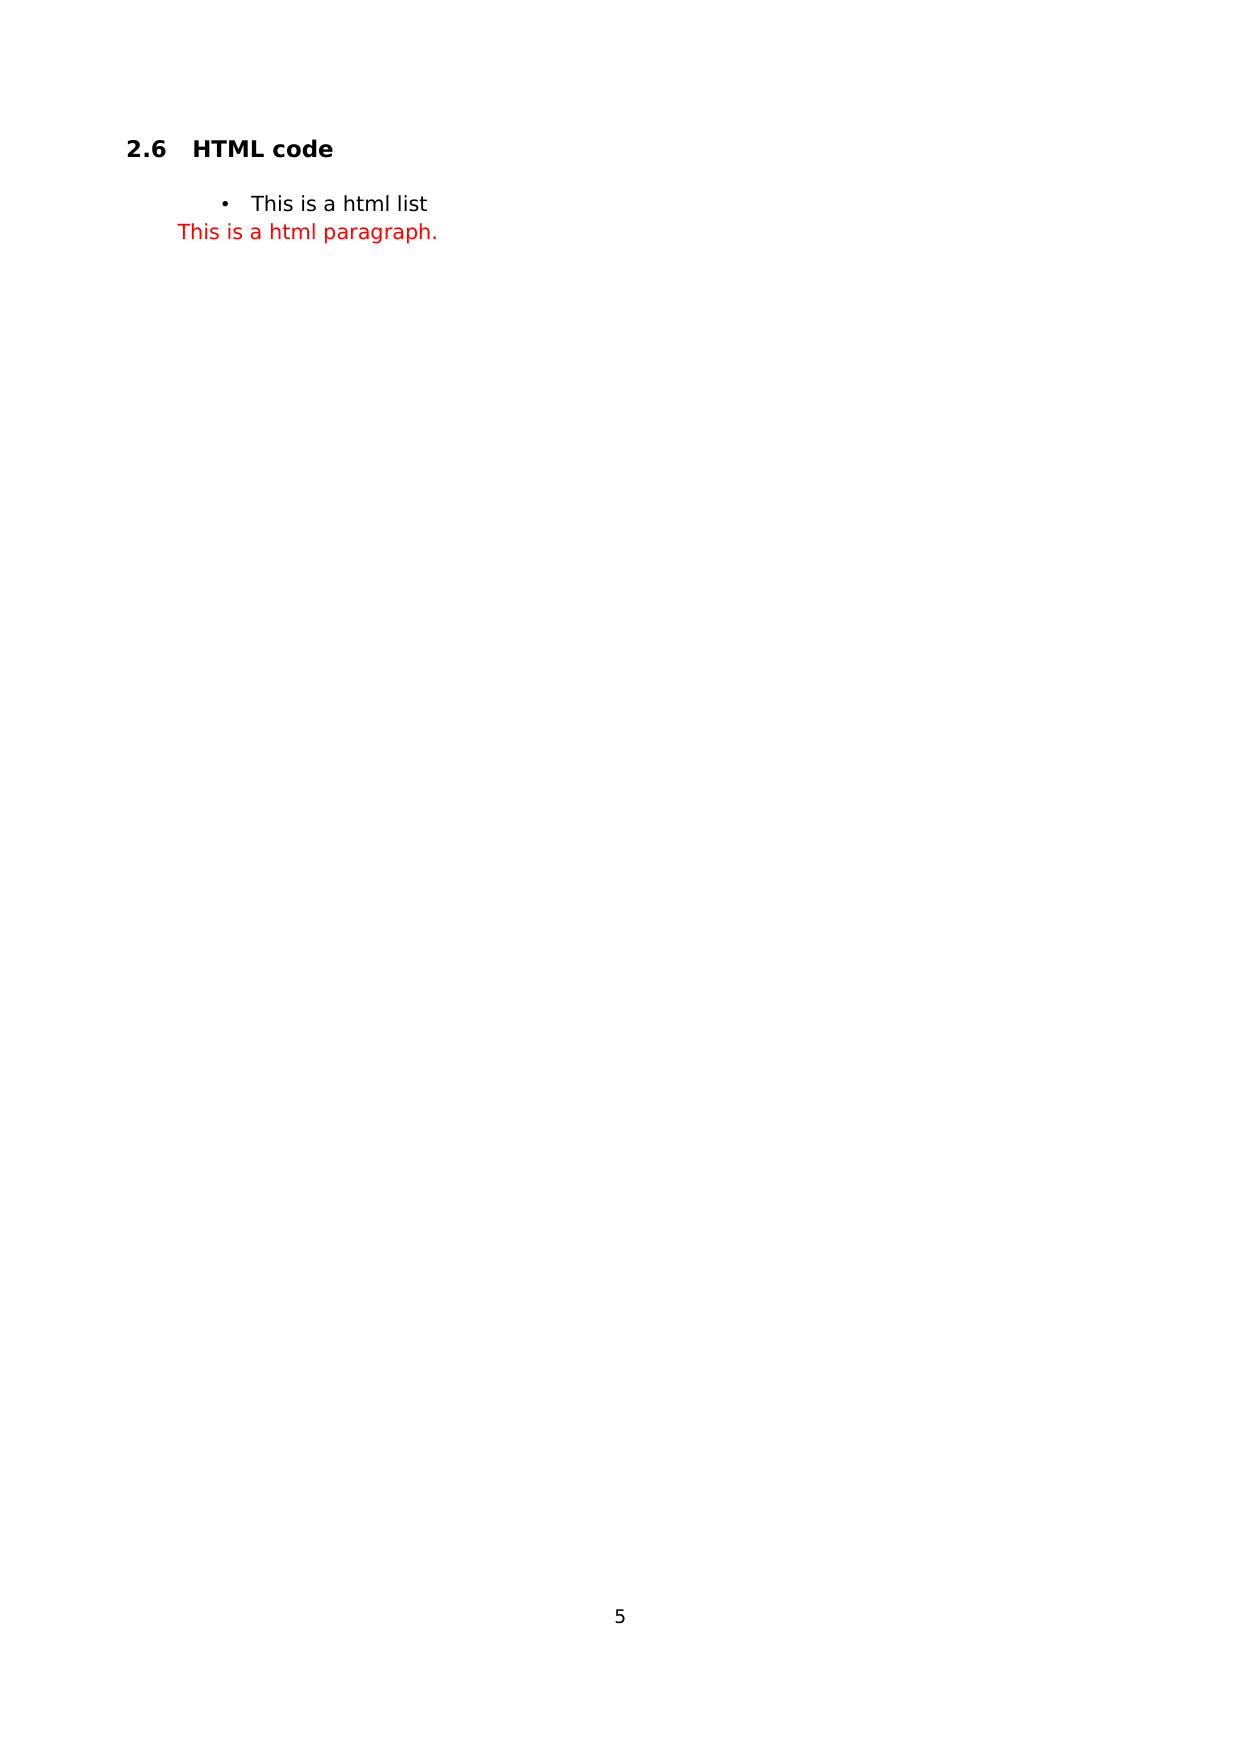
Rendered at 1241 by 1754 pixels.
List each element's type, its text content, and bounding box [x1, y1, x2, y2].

text This is a html paragraph. [118, 220, 1122, 244]
list This is a html list [162, 192, 1122, 216]
subtitle HTML code [118, 136, 1122, 162]
